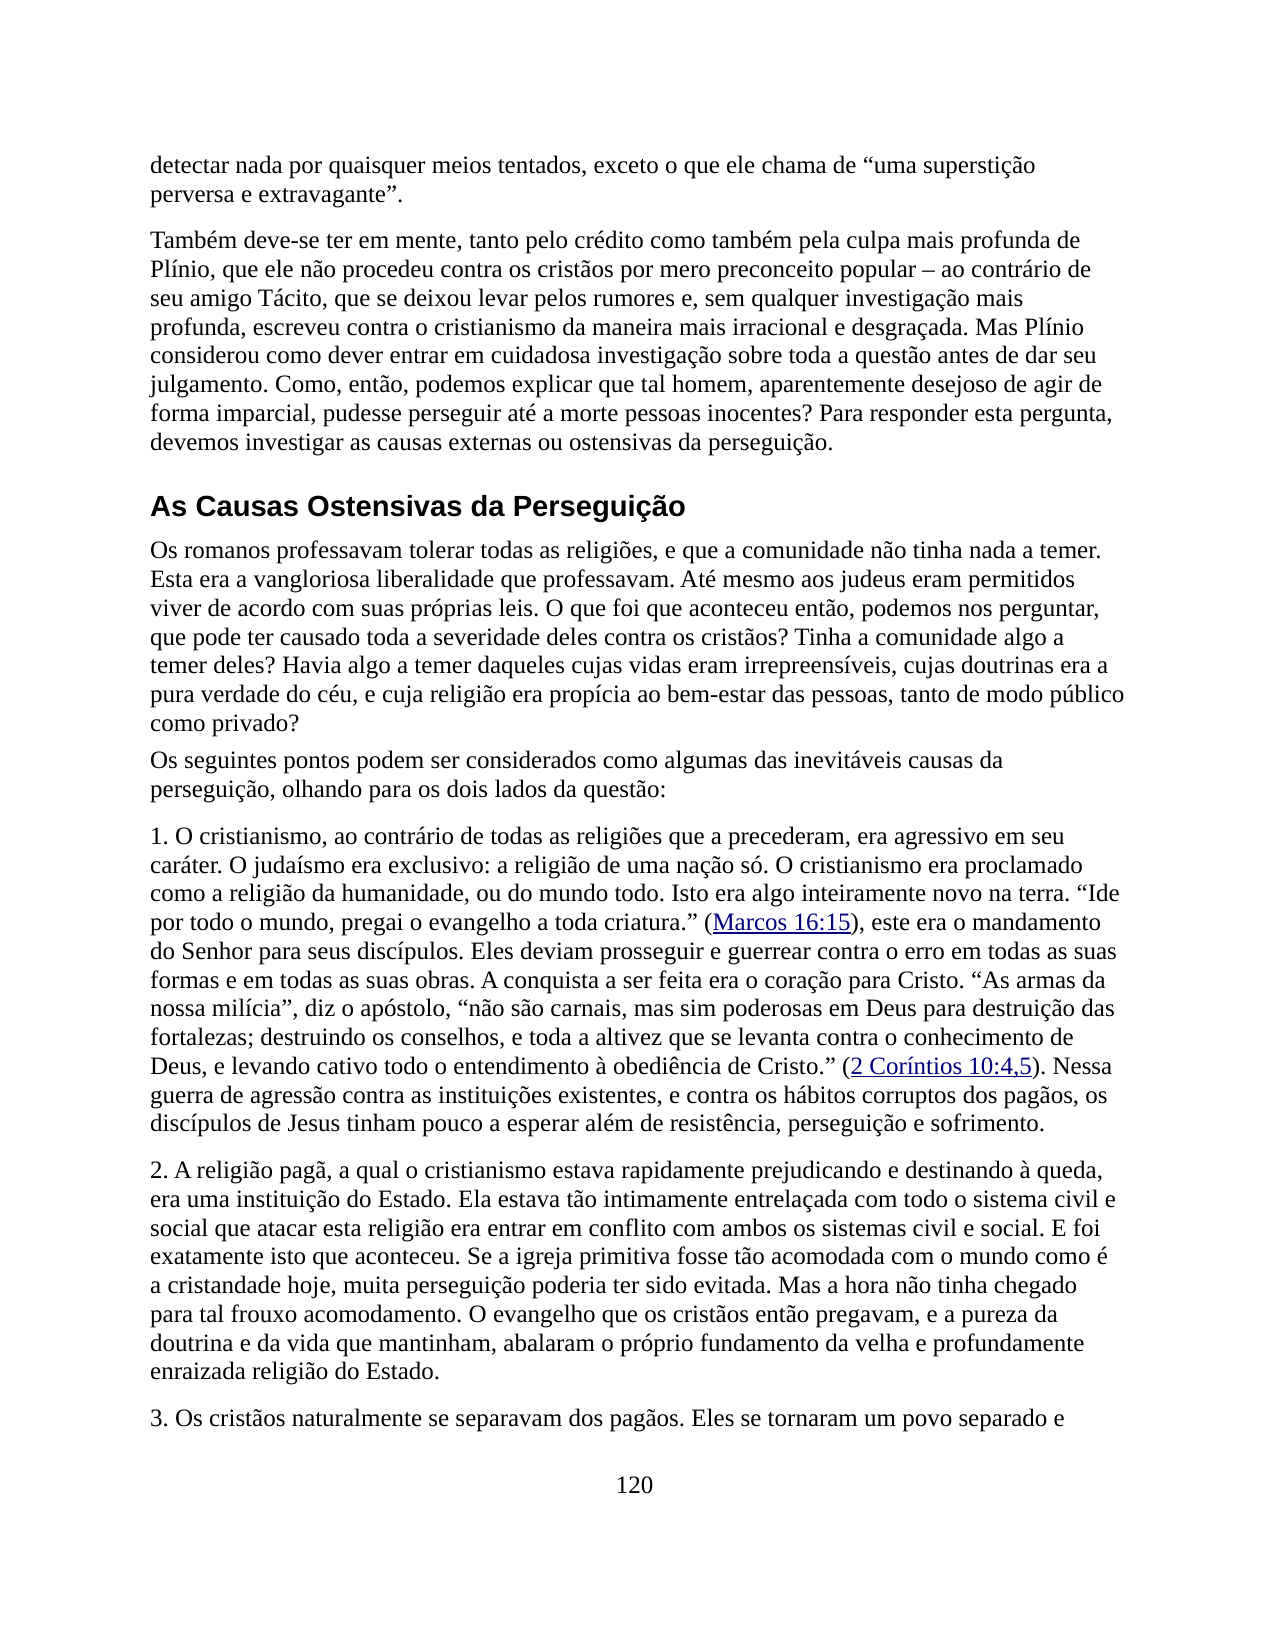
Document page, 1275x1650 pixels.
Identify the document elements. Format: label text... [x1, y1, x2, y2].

text detectar nada por quaisquer meios tentados, exceto o que ele chama de “uma superstição perversa e extravagante”. [150, 150, 1125, 207]
text Os romanos professavam tolerar todas as religiões, e que a comunidade não tinha nada a temer. Esta era a vangloriosa liberalidade que professavam. Até mesmo aos judeus eram permitidos viver de acordo com suas próprias leis. O que foi que aconteceu então, podemos nos perguntar, que pode ter causado toda a severidade deles contra os cristãos? Tinha a comunidade algo a temer deles? Havia algo a temer daqueles cujas vidas eram irrepreensíveis, cujas doutrinas era a pura verdade do céu, e cuja religião era propícia ao bem-estar das pessoas, tanto de modo público como privado? [150, 535, 1125, 737]
text Os seguintes pontos podem ser considerados como algumas das inevitáveis causas da perseguição, olhando para os dois lados da questão: [150, 746, 1125, 803]
text 1. O cristianismo, ao contrário de todas as religiões que a precederam, era agressivo em seu caráter. O judaísmo era exclusivo: a religião de uma nação só. O cristianismo era proclamado como a religião da humanidade, ou do mundo todo. Isto era algo inteiramente novo na terra. “Ide por todo o mundo, pregai o evangelho a toda criatura.” (Marcos 16:15), este era o mandamento do Senhor para seus discípulos. Eles deviam prosseguir e guerrear contra o erro em todas as suas formas e em todas as suas obras. A conquista a ser feita era o coração para Cristo. “As armas da nossa milícia”, diz o apóstolo, “não são carnais, mas sim poderosas em Deus para destruição das fortalezas; destruindo os conselhos, e toda a altivez que se levanta contra o conhecimento de Deus, e levando cativo todo o entendimento à obediência de Cristo.” (2 Coríntios 10:4,5). Nessa guerra de agressão contra as instituições existentes, e contra os hábitos corruptos dos pagãos, os discípulos de Jesus tinham pouco a esperar além de resistência, perseguição e sofrimento. [150, 821, 1125, 1137]
text 3. Os cristãos naturalmente se separavam dos pagãos. Eles se tornaram um povo separado e [150, 1403, 1125, 1432]
text 2. A religião pagã, a qual o cristianismo estava rapidamente prejudicando e destinando à queda, era uma instituição do Estado. Ela estava tão intimamente entrelaçada com todo o sistema civil e social que atacar esta religião era entrar em conflito com ambos os sistemas civil e social. E foi exatamente isto que aconteceu. Se a igreja primitiva fosse tão acomodada com o mundo como é a cristandade hoje, muita perseguição poderia ter sido evitada. Mas a hora não tinha chegado para tal frouxo acomodamento. O evangelho que os cristãos então pregavam, e a pureza da doutrina e da vida que mantinham, abalaram o próprio fundamento da velha e profundamente enraizada religião do Estado. [150, 1155, 1125, 1385]
subtitle As Causas Ostensivas da Perseguição [150, 489, 1125, 523]
text Também deve-se ter em mente, tanto pelo crédito como também pela culpa mais profunda de Plínio, que ele não procedeu contra os cristãos por mero preconceito popular – ao contrário de seu amigo Tácito, que se deixou levar pelos rumores e, sem qualquer investigação mais profunda, escreveu contra o cristianismo da maneira mais irracional e desgraçada. Mas Plínio considerou como dever entrar em cuidadosa investigação sobre toda a questão antes de dar seu julgamento. Como, então, podemos explicar que tal homem, aparentemente desejoso de agir de forma imparcial, pudesse perseguir até a morte pessoas inocentes? Para responder esta pergunta, devemos investigar as causas externas ou ostensivas da perseguição. [150, 225, 1125, 455]
